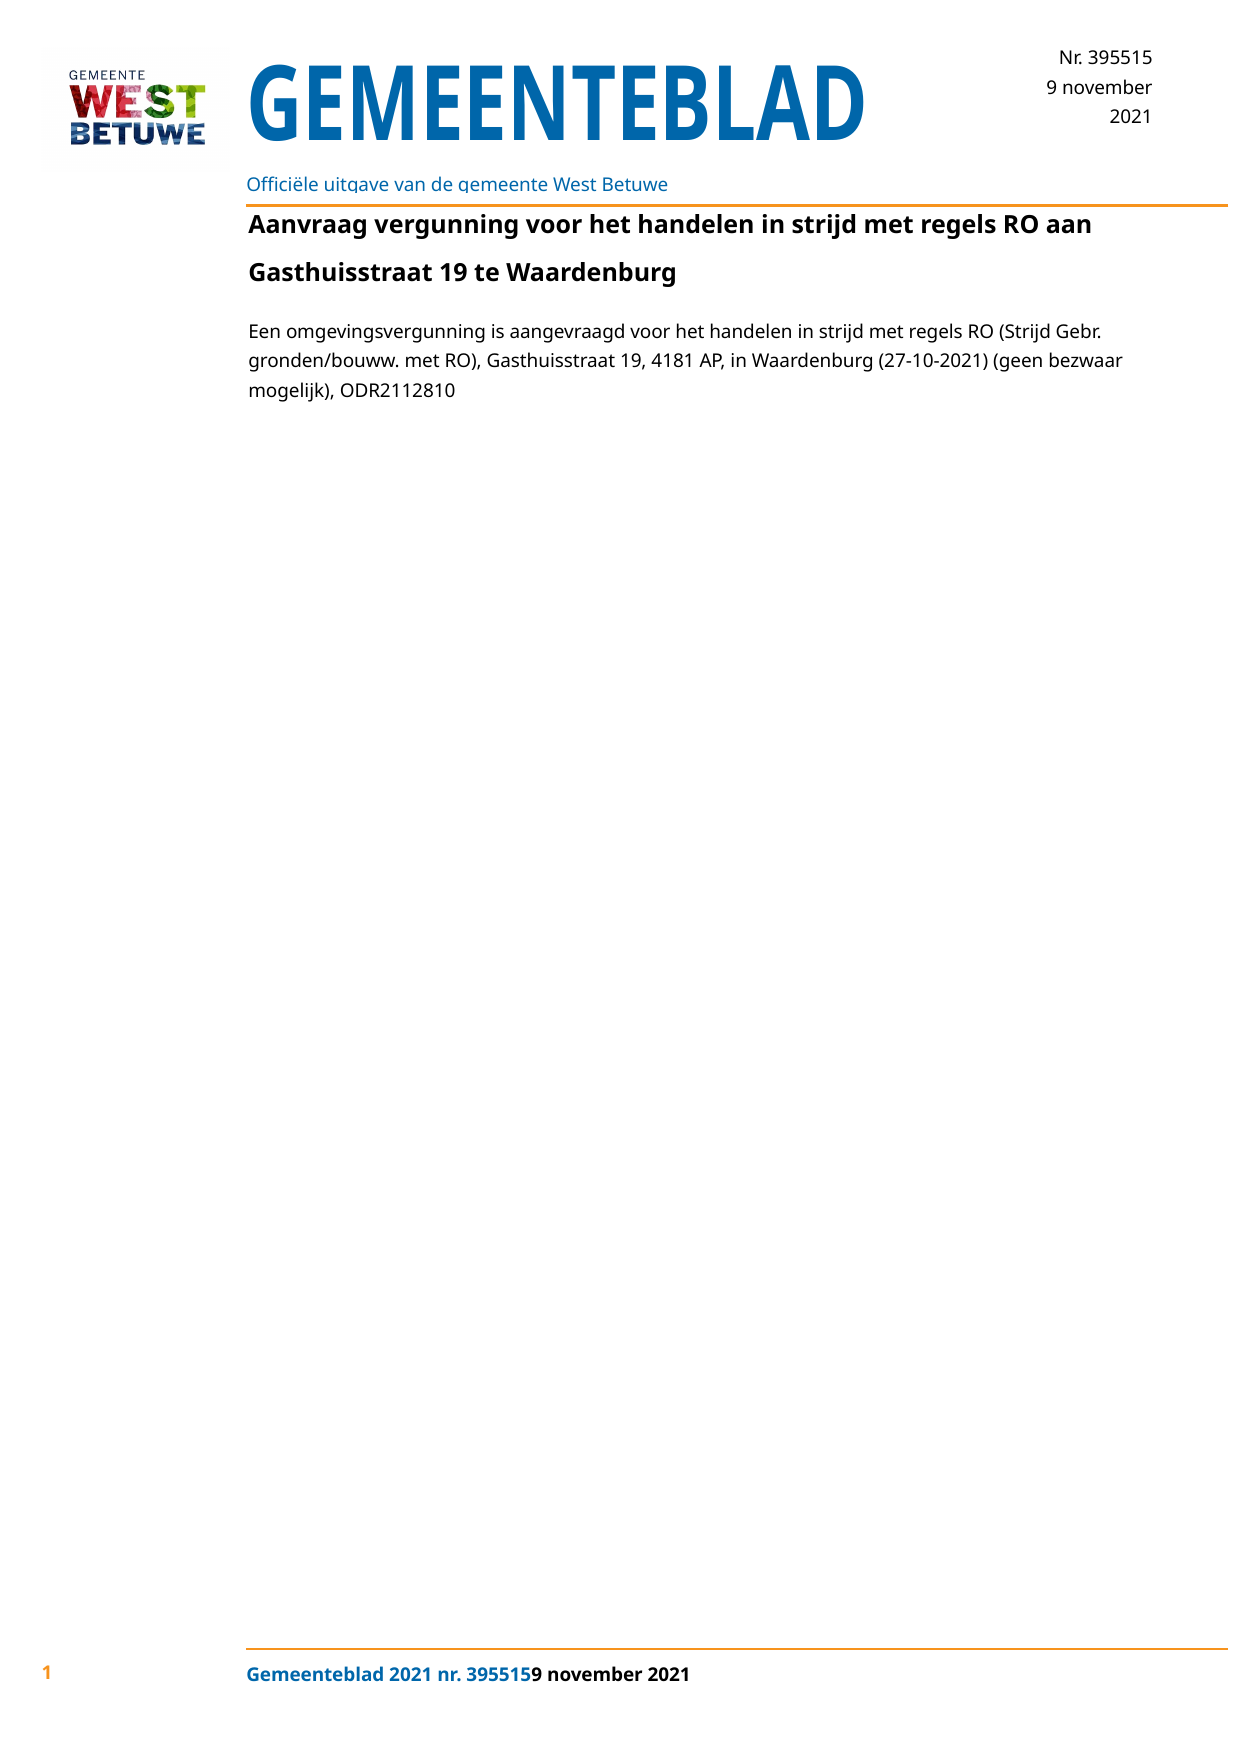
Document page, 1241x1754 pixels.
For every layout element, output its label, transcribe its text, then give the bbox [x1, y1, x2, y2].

text Een omgevingsvergunning is aangevraagd voor het handelen in strijd met regels RO (Strijd Gebr. gronden/bouww. met RO), Gasthuisstraat 19, 4181 AP, in Waardenburg (27-10-2021) (geen bezwaar mogelijk), ODR2112810 [248, 318, 1152, 403]
picture [41, 47, 231, 172]
text Aanvraag vergunning voor het handelen in strijd met regels RO aan Gasthuisstraat 19 te Waardenburg [248, 207, 1152, 288]
